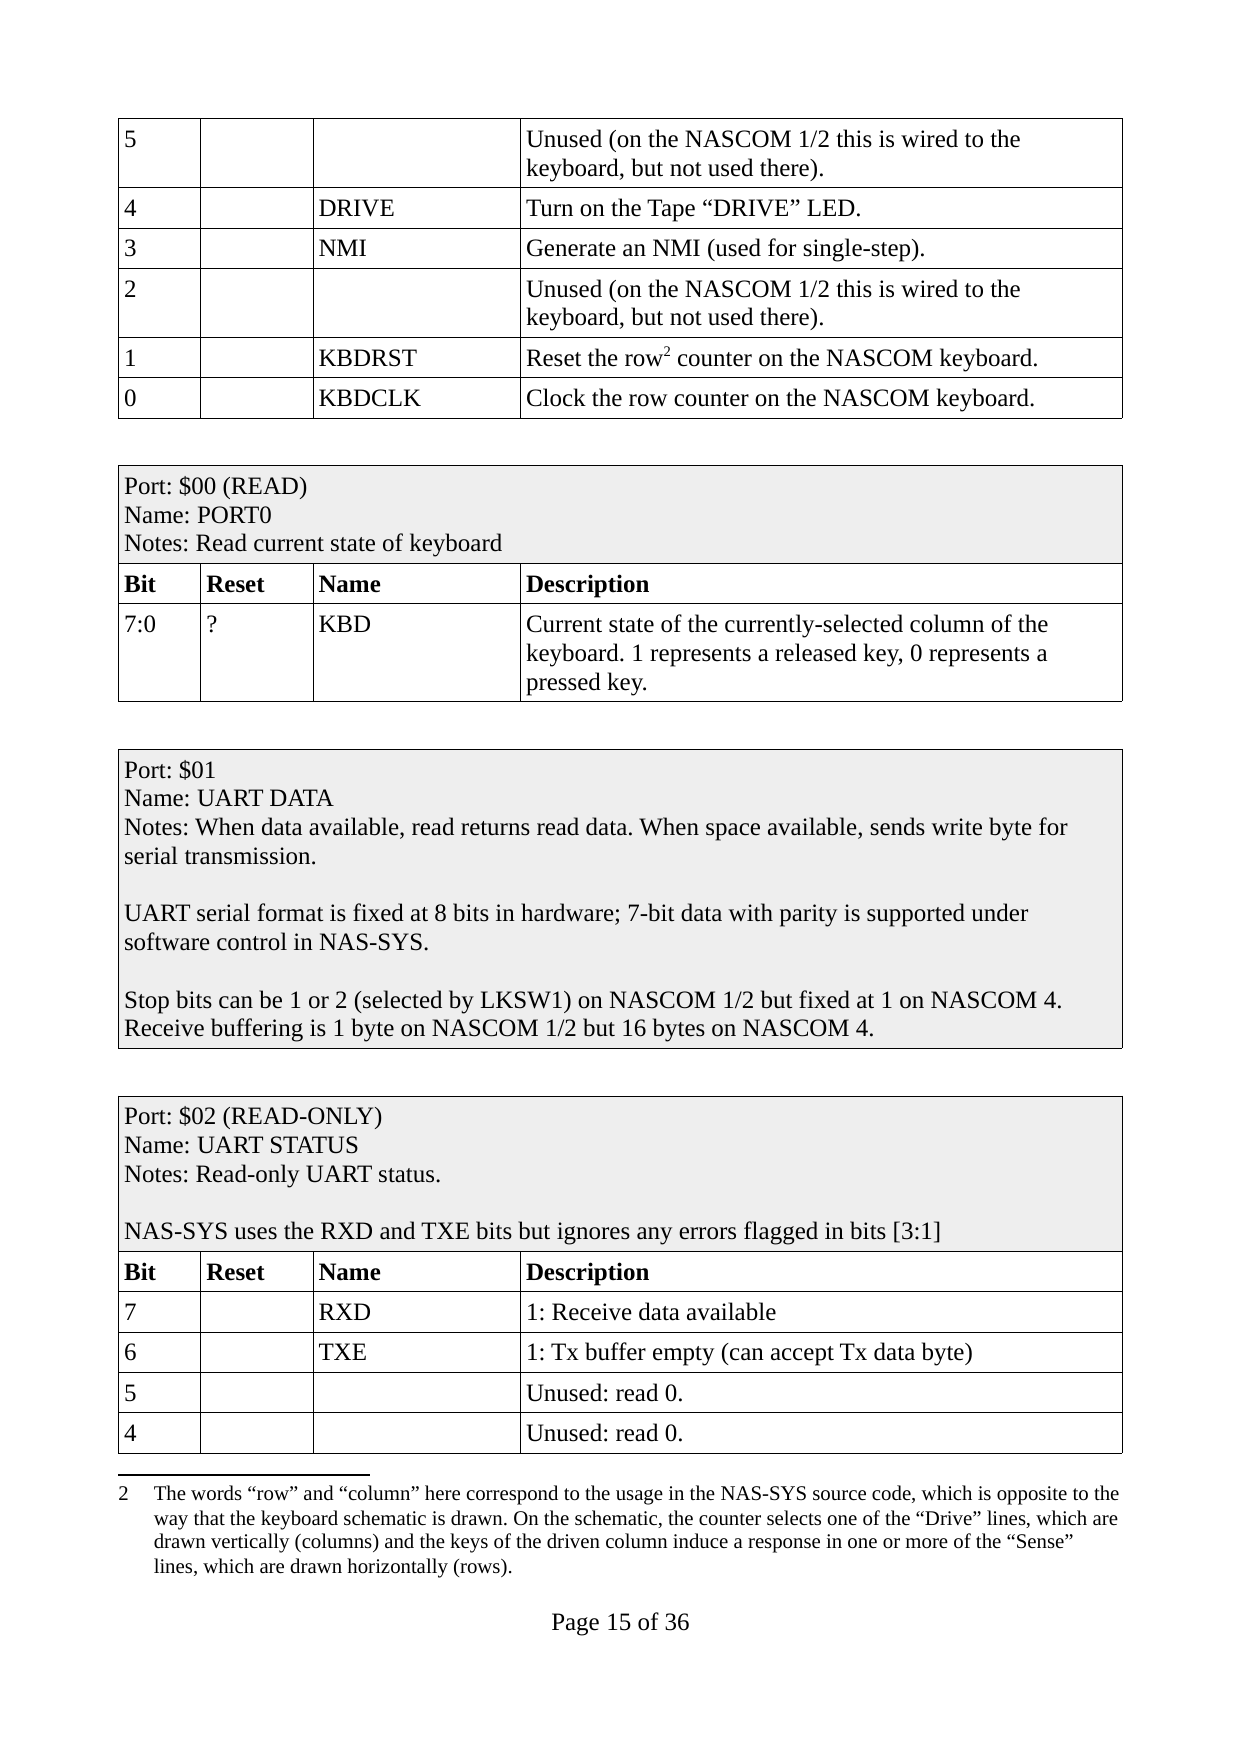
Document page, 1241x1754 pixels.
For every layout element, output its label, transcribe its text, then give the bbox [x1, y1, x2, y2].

table_cell Turn on the Tape “DRIVE” LED. [521, 188, 1122, 227]
table_cell [314, 119, 520, 187]
table_cell NMI [314, 229, 520, 268]
table_cell Unused (on the NASCOM 1/2 this is wired to the keyboard, but not used there). [521, 119, 1122, 187]
table_cell ? [201, 604, 313, 701]
table_header Port: $02 (READ-ONLY) Name: UART STATUS Notes: Read-only UART status. NAS-SYS uses the RXD and TXE bits but ignores any errors flagged in bits [3:1] [119, 1097, 1122, 1251]
table_cell Description [521, 1252, 1122, 1291]
table_cell 5 [119, 1373, 200, 1412]
table_cell Unused (on the NASCOM 1/2 this is wired to the keyboard, but not used there). [521, 269, 1122, 337]
table_cell DRIVE [314, 188, 520, 227]
table_cell [201, 378, 313, 417]
table_cell [314, 1373, 520, 1412]
table_cell Generate an NMI (used for single-step). [521, 229, 1122, 268]
table_cell Unused: read 0. [521, 1413, 1122, 1452]
table_header Port: $01 Name: UART DATA Notes: When data available, read returns read data. When space available, sends write byte for serial transmission. UART serial format is fixed at 8 bits in hardware; 7-bit data with parity is supported under software control in NAS-SYS. Stop bits can be 1 or 2 (selected by LKSW1) on NASCOM 1/2 but fixed at 1 on NASCOM 4. Receive buffering is 1 byte on NASCOM 1/2 but 16 bytes on NASCOM 4. [119, 750, 1122, 1048]
table_cell Reset [201, 564, 313, 603]
table_cell 1 [119, 338, 200, 377]
table_cell Description [521, 564, 1122, 603]
table_cell KBD [314, 604, 520, 701]
table_cell [201, 229, 313, 268]
table_cell 1: Receive data available [521, 1292, 1122, 1332]
table_cell [201, 1373, 313, 1412]
table_cell [314, 269, 520, 337]
table_cell 7:0 [119, 604, 200, 701]
table_cell 7 [119, 1292, 200, 1332]
table_cell 2 [119, 269, 200, 337]
table_cell Reset [201, 1252, 313, 1291]
table_cell Current state of the currently-selected column of the keyboard. 1 represents a released key, 0 represents a pressed key. [521, 604, 1122, 701]
table_cell [201, 119, 313, 187]
table_cell KBDRST [314, 338, 520, 377]
table_cell Reset the row counter on the NASCOM keyboard. [521, 338, 1122, 377]
table_cell Name [314, 1252, 520, 1291]
table_cell 5 [119, 119, 200, 187]
table_cell [201, 1333, 313, 1372]
table_cell [201, 1292, 313, 1332]
table_cell KBDCLK [314, 378, 520, 417]
table_cell [201, 338, 313, 377]
table_cell Unused: read 0. [521, 1373, 1122, 1412]
table_cell Name [314, 564, 520, 603]
table_cell 4 [119, 188, 200, 227]
table_cell 6 [119, 1333, 200, 1372]
table_cell 4 [119, 1413, 200, 1452]
table_cell RXD [314, 1292, 520, 1332]
table_cell [201, 188, 313, 227]
table_cell Bit [119, 564, 200, 603]
table_cell 1: Tx buffer empty (can accept Tx data byte) [521, 1333, 1122, 1372]
table_cell [201, 269, 313, 337]
table_cell 3 [119, 229, 200, 268]
table_cell [201, 1413, 313, 1452]
table_cell Bit [119, 1252, 200, 1291]
table_header Port: $00 (READ) Name: PORT0 Notes: Read current state of keyboard [119, 466, 1122, 563]
table_cell 0 [119, 378, 200, 417]
table_cell [314, 1413, 520, 1452]
table_cell Clock the row counter on the NASCOM keyboard. [521, 378, 1122, 417]
table_cell TXE [314, 1333, 520, 1372]
